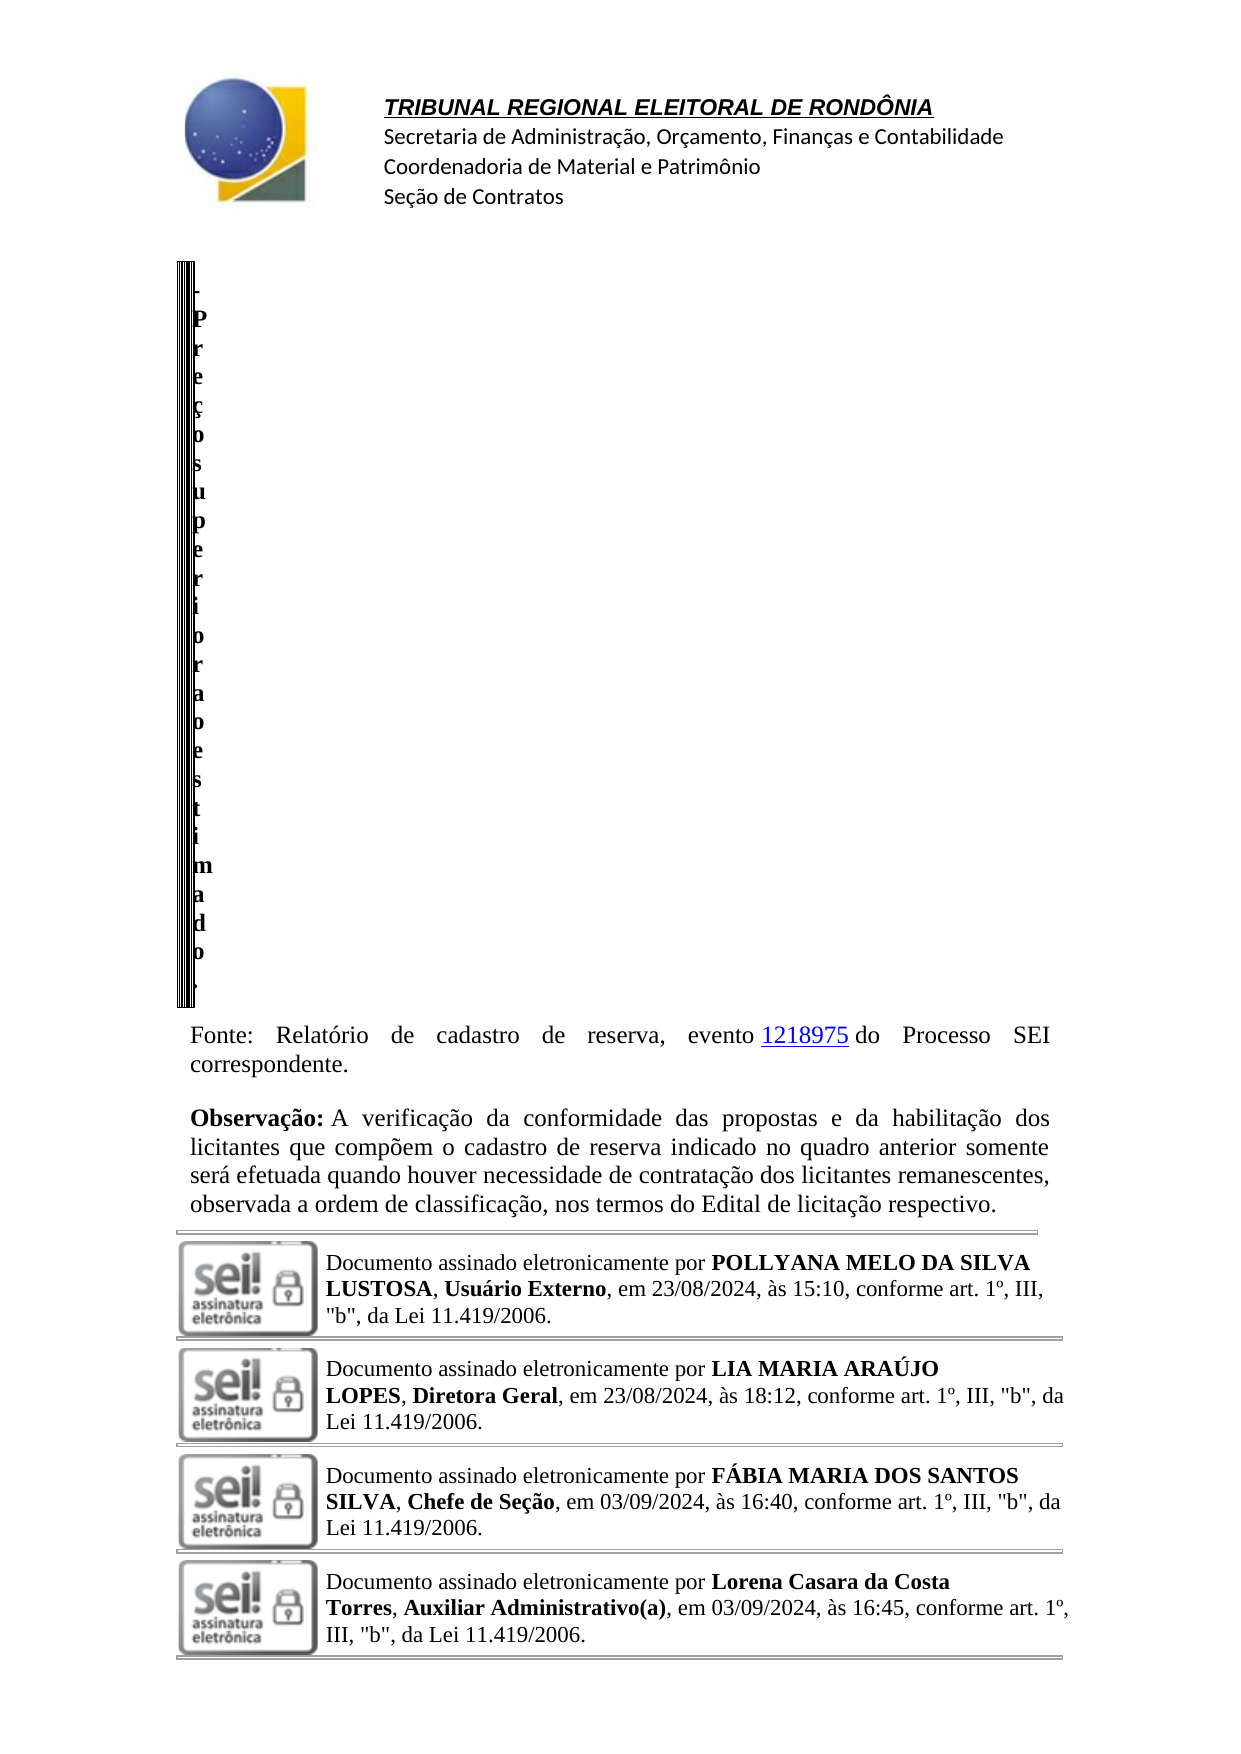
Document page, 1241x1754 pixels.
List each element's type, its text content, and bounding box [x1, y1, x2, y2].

table_header [177, 1559, 324, 1655]
text Fonte: Relatório de cadastro de reserva, evento 1218975 do Processo SEI correspondente. [190, 1021, 1051, 1078]
table_header Documento assinado eletronicamente por LIA MARIA ARAÚJO LOPES, Diretora Geral, em 23/08/2024, às 18:12, conforme art. 1º, III, "b", da Lei 11.419/2006. [324, 1346, 1072, 1443]
table_header Documento assinado eletronicamente por Lorena Casara da Costa Torres, Auxiliar Administrativo(a), em 03/09/2024, às 16:45, conforme art. 1º, III, "b", da Lei 11.419/2006. [324, 1559, 1072, 1656]
table_header Documento assinado eletronicamente por FÁBIA MARIA DOS SANTOS SILVA, Chefe de Seção, em 03/09/2024, às 16:40, conforme art. 1º, III, "b", da Lei 11.419/2006. [324, 1453, 1072, 1550]
table_header Documento assinado eletronicamente por POLLYANA MELO DA SILVA LUSTOSA, Usuário Externo, em 23/08/2024, às 15:10, conforme art. 1º, III, "b", da Lei 11.419/2006. [324, 1240, 1072, 1337]
table_header [177, 1346, 324, 1443]
table_header [177, 1240, 324, 1336]
table_header [177, 1453, 324, 1549]
text Observação: A verificação da conformidade das propostas e da habilitação dos licitantes que compõem o cadastro de reserva indicado no quadro anterior somente será efetuada quando houver necessidade de contratação dos licitantes remanescentes, observada a ordem de classificação, nos termos do Edital de licitação respectivo. [190, 1103, 1051, 1218]
